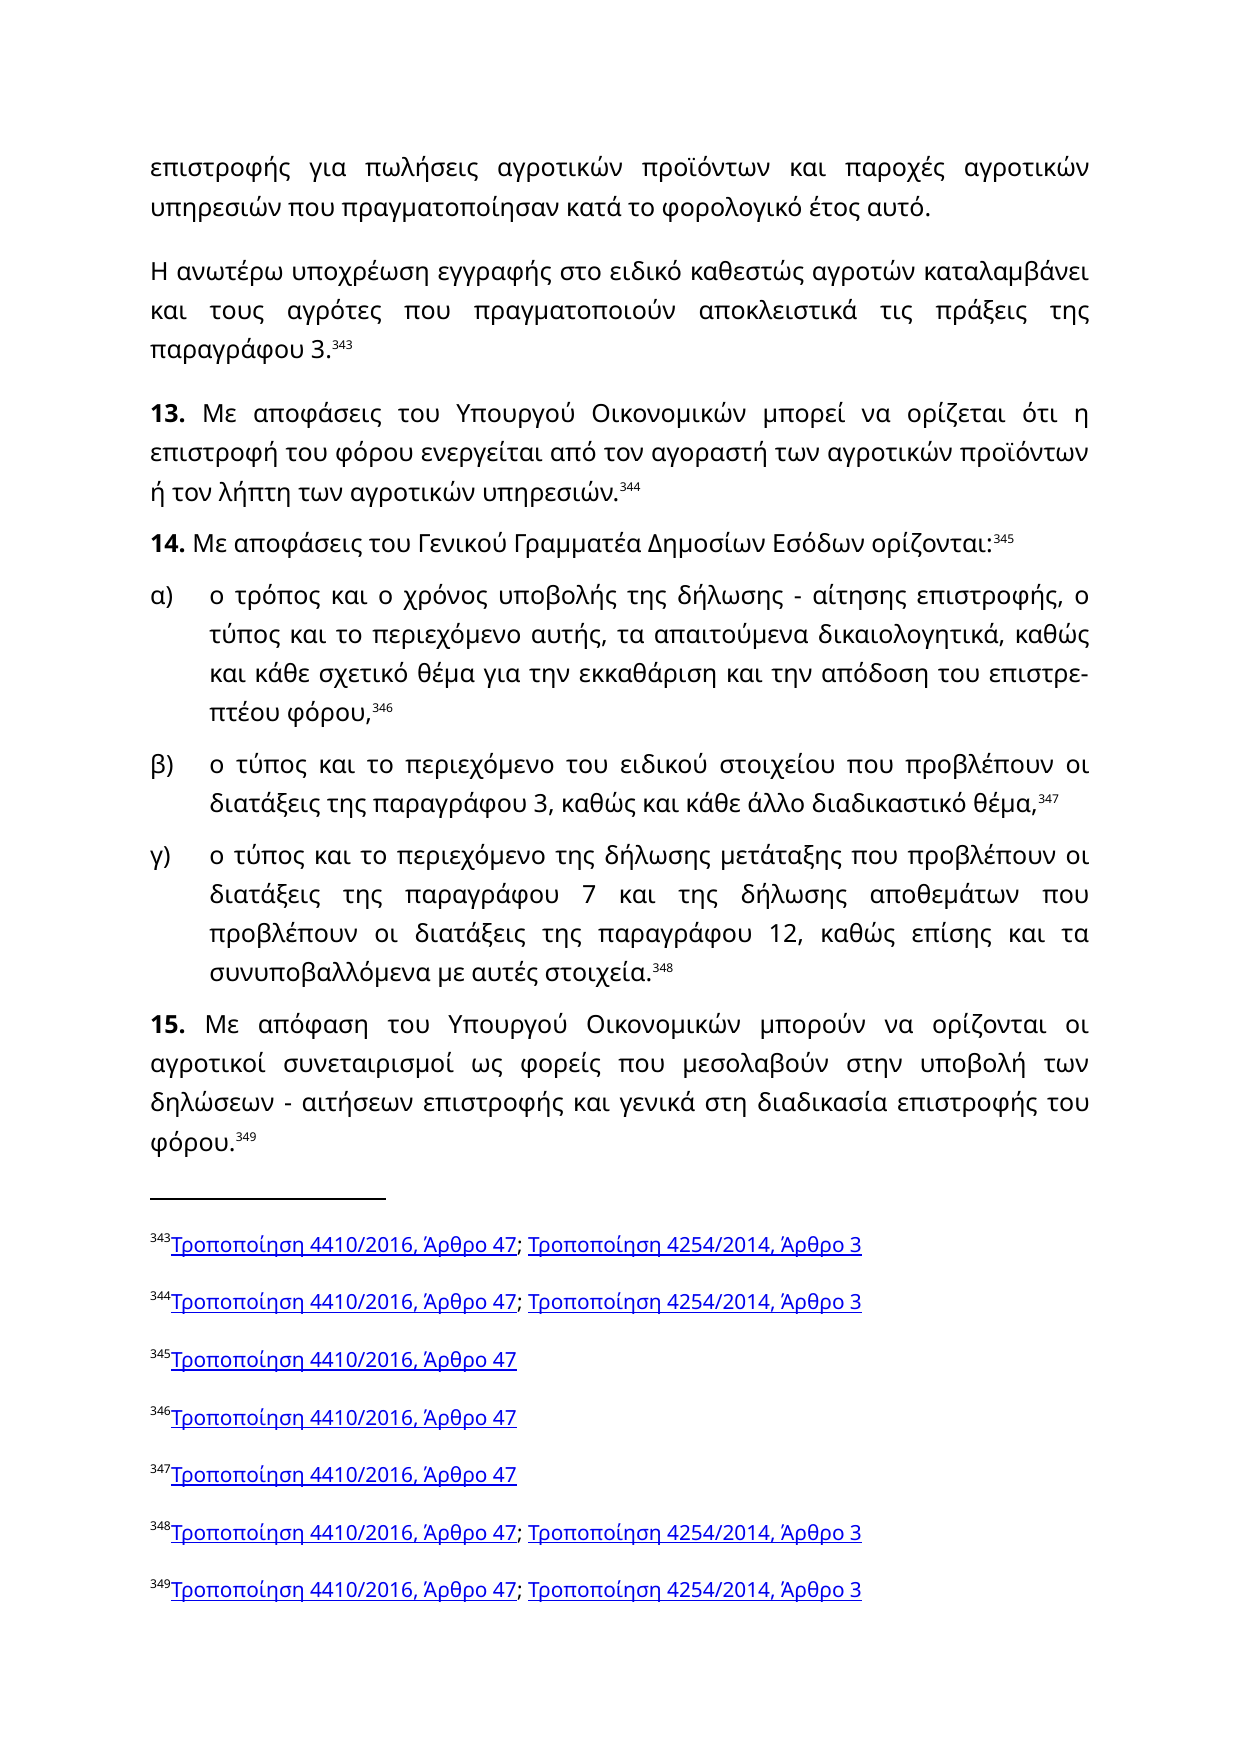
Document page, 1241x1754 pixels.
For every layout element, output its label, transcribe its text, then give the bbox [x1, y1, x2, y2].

text Τροποποίηση 4410/2016, Άρθρο 47; Τροποποίηση 4254/2014, Άρθρο 3 [150, 1576, 1090, 1604]
text Τροποποίηση 4410/2016, Άρθρο 47 [150, 1460, 1090, 1489]
text Τροποποίηση 4410/2016, Άρθρο 47; Τροποποίηση 4254/2014, Άρθρο 3 [150, 1287, 1090, 1316]
text Τροποποίηση 4410/2016, Άρθρο 47 [150, 1345, 1090, 1373]
text επιστροφής για πωλήσεις αγροτικών προϊόντων και παροχές αγροτικών υπηρεσιών που πραγματοποίησαν κατά το φορολογικό έτος αυτό. [150, 150, 1090, 223]
text Τροποποίηση 4410/2016, Άρθρο 47; Τροποποίηση 4254/2014, Άρθρο 3 [150, 1230, 1090, 1258]
list α) ο τρόπος και ο χρόνος υποβολής της δήλωσης - αίτησης επιστροφής, ο τύπος και το περιεχόμενο αυτής, τα απαιτούμενα δικαιολογητικά, καθώς και κάθε σχετικό θέμα για την εκκαθάριση και την απόδοση του επιστρε- πτέου φόρου, [150, 577, 1090, 729]
text Τροποποίηση 4410/2016, Άρθρο 47 [150, 1403, 1090, 1431]
list γ) ο τύπος και το περιεχόμενο της δήλωσης μετάταξης που προβλέπουν οι διατάξεις της παραγράφου 7 και της δήλωσης αποθεμάτων που προβλέπουν οι διατάξεις της παραγράφου 12, καθώς επίσης και τα συνυποβαλλόμενα με αυτές στοιχεία. [150, 837, 1090, 989]
text 15. Με απόφαση του Υπουργού Οικονομικών μπορούν να ορίζονται οι αγροτικοί συνεταιρισμοί ως φορείς που μεσολαβούν στην υποβολή των δηλώσεων - αιτήσεων επιστροφής και γενικά στη διαδικασία επιστροφής του φόρου. [150, 1007, 1090, 1158]
text 13. Με αποφάσεις του Υπουργού Οικονομικών μπορεί να ορίζεται ότι η επιστροφή του φόρου ενεργείται από τον αγοραστή των αγροτικών προϊόντων ή τον λήπτη των αγροτικών υπηρεσιών. [150, 396, 1090, 508]
text Τροποποίηση 4410/2016, Άρθρο 47; Τροποποίηση 4254/2014, Άρθρο 3 [150, 1518, 1090, 1546]
text 14. Με αποφάσεις του Γενικού Γραμματέα Δημοσίων Εσόδων ορίζονται: [150, 526, 1090, 560]
list β) ο τύπος και το περιεχόμενο του ειδικού στοιχείου που προβλέπουν οι διατάξεις της παραγράφου 3, καθώς και κάθε άλλο διαδικαστικό θέμα, [150, 747, 1090, 820]
text Η ανωτέρω υποχρέωση εγγραφής στο ειδικό καθεστώς αγροτών καταλαμβάνει και τους αγρότες που πραγματοποιούν αποκλειστικά τις πράξεις της παραγράφου 3. [150, 253, 1090, 366]
